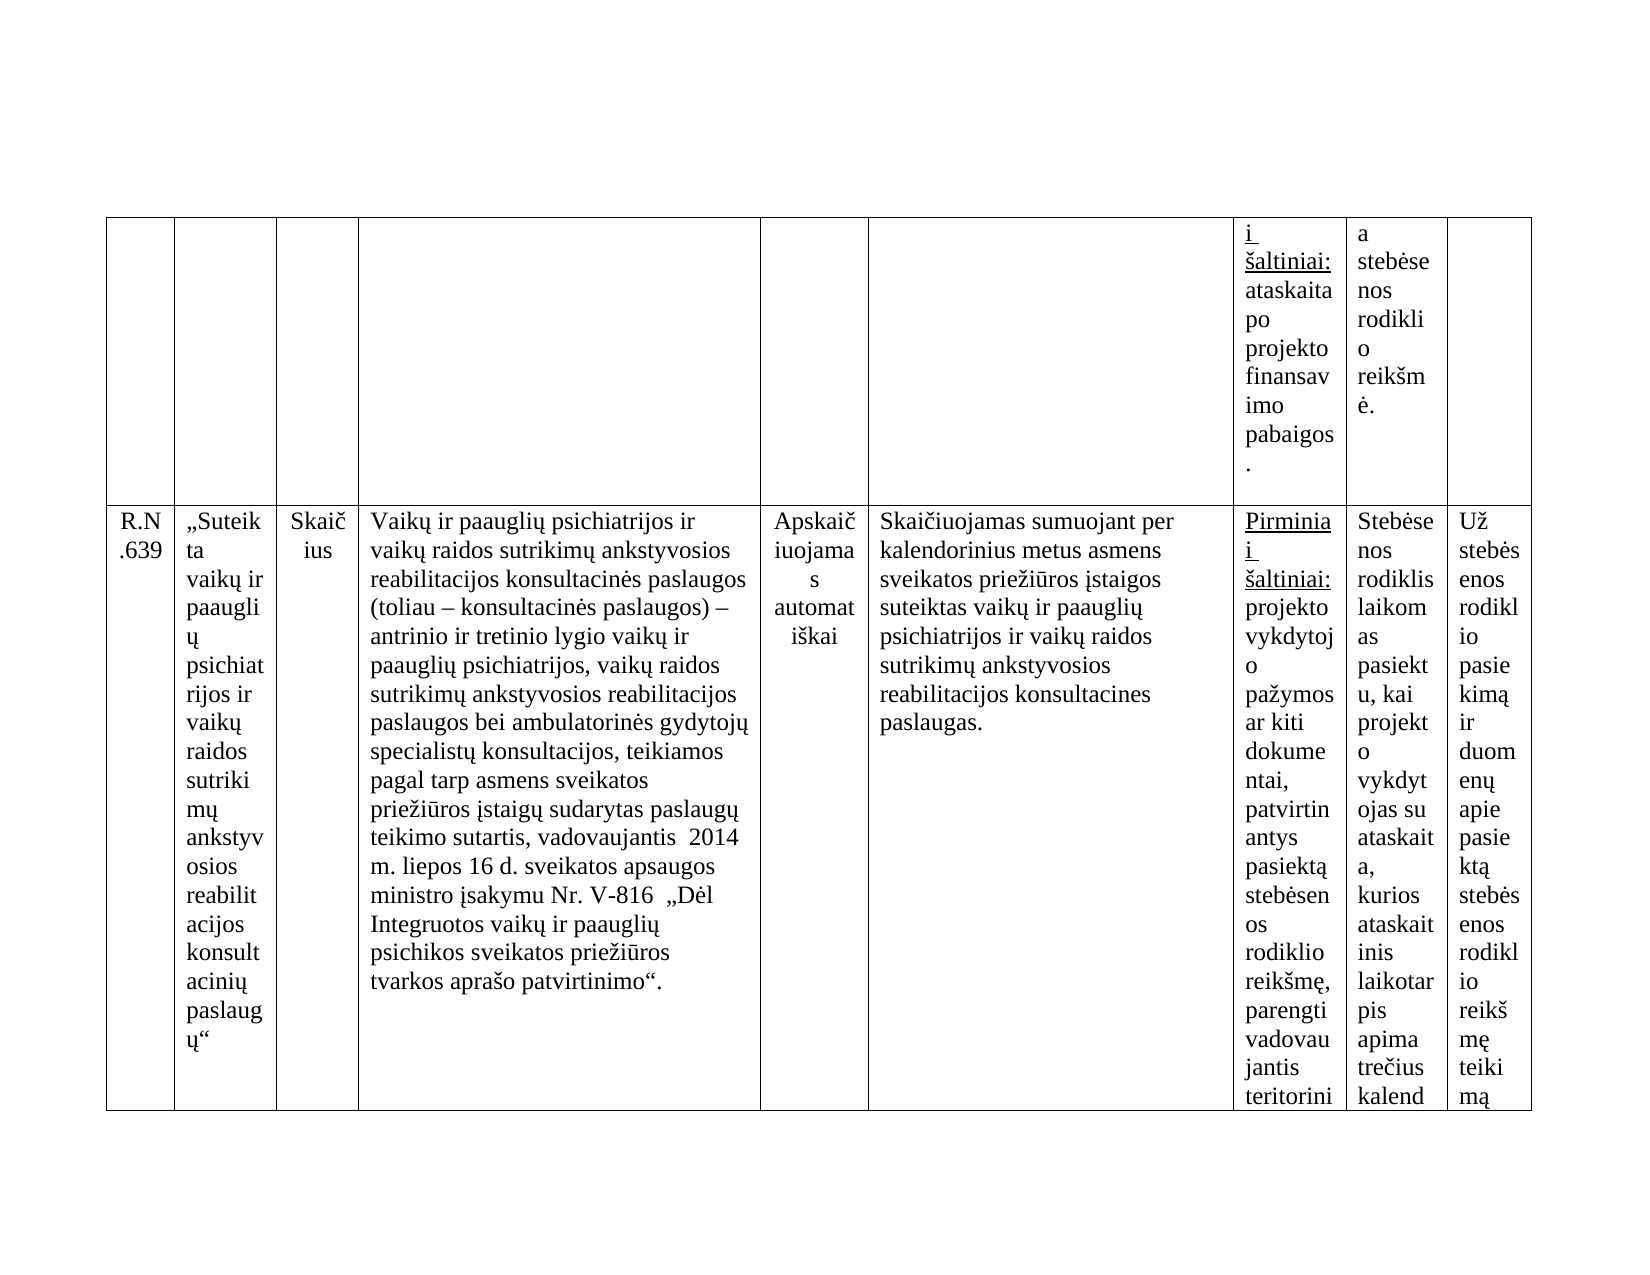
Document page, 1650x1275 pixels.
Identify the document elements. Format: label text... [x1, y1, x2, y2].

table_cell [1448, 218, 1531, 505]
table_cell [277, 218, 358, 505]
table_cell Pirminiai šaltiniai: projekto vykdytojo pažymos ar kiti dokumentai, patvirtinantys pasiektą stebėsenos rodiklio reikšmę, parengti vadovaujantis teritorini [1234, 506, 1346, 1110]
table_cell Apskaičiuojamas automatiškai [761, 506, 868, 1110]
table_cell Už stebėsenos rodiklio pasiekimą ir duomenų apie pasiektą stebėsenos rodiklio reikšmę teikimą [1448, 506, 1531, 1110]
table_cell Skaičiuojamas sumuojant per kalendorinius metus asmens sveikatos priežiūros įstaigos suteiktas vaikų ir paauglių psichiatrijos ir vaikų raidos sutrikimų ankstyvosios reabilitacijos konsultacines paslaugas. [869, 506, 1233, 1110]
table_cell a stebėsenos rodiklio reikšmė. [1347, 218, 1447, 505]
table_cell Vaikų ir paauglių psichiatrijos ir vaikų raidos sutrikimų ankstyvosios reabilitacijos konsultacinės paslaugos (toliau – konsultacinės paslaugos) –antrinio ir tretinio lygio vaikų ir paauglių psichiatrijos, vaikų raidos sutrikimų ankstyvosios reabilitacijos paslaugos bei ambulatorinės gydytojų specialistų konsultacijos, teikiamos pagal tarp asmens sveikatos priežiūros įstaigų sudarytas paslaugų teikimo sutartis, vadovaujantis 2014 m. liepos 16 d. sveikatos apsaugos ministro įsakymu Nr. V-816 „Dėl Integruotos vaikų ir paauglių psichikos sveikatos priežiūros tvarkos aprašo patvirtinimo“. [359, 506, 760, 1110]
table_cell „Suteikta vaikų ir paauglių psichiatrijos ir vaikų raidos sutrikimų ankstyvosios reabilitacijos konsultacinių paslaugų“ [175, 506, 276, 1110]
table_cell [761, 218, 868, 505]
table_cell R.N.639 [107, 506, 174, 1110]
table_cell i šaltiniai: ataskaita po projekto finansavimo pabaigos. [1234, 218, 1346, 505]
table_cell [107, 218, 174, 505]
table_cell [869, 218, 1233, 505]
table_cell [359, 218, 760, 505]
table_cell [175, 218, 276, 505]
table_cell Skaičius [277, 506, 358, 1110]
table_cell Stebėsenos rodiklis laikomas pasiektu, kai projekto vykdytojas su ataskaita, kurios ataskaitinis laikotarpis apima trečius kalend [1347, 506, 1447, 1110]
